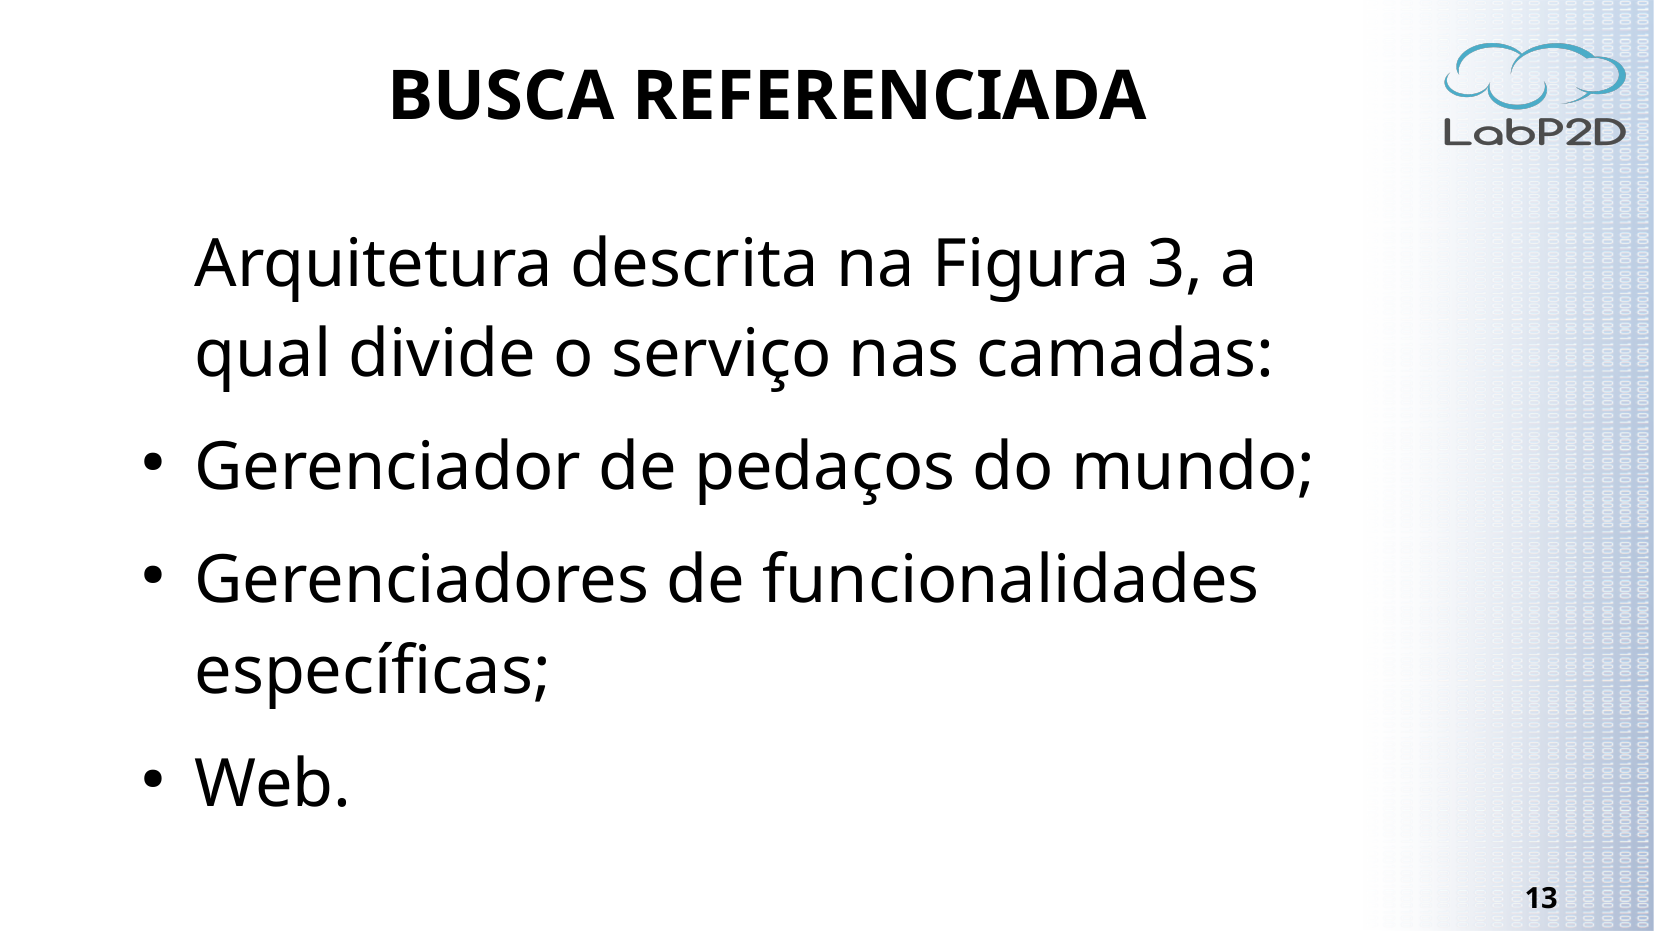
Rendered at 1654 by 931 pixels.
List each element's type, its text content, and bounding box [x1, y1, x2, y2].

title BUSCA REFERENCIADA [82, 14, 1453, 171]
picture [1360, 1, 1654, 930]
list Arquitetura descrita na Figura 3, a qual divide o serviço nas camadas: Gerenciador de pedaços do mundo; Gerenciadores de funcionalidades específicas; Web. [123, 203, 1406, 837]
